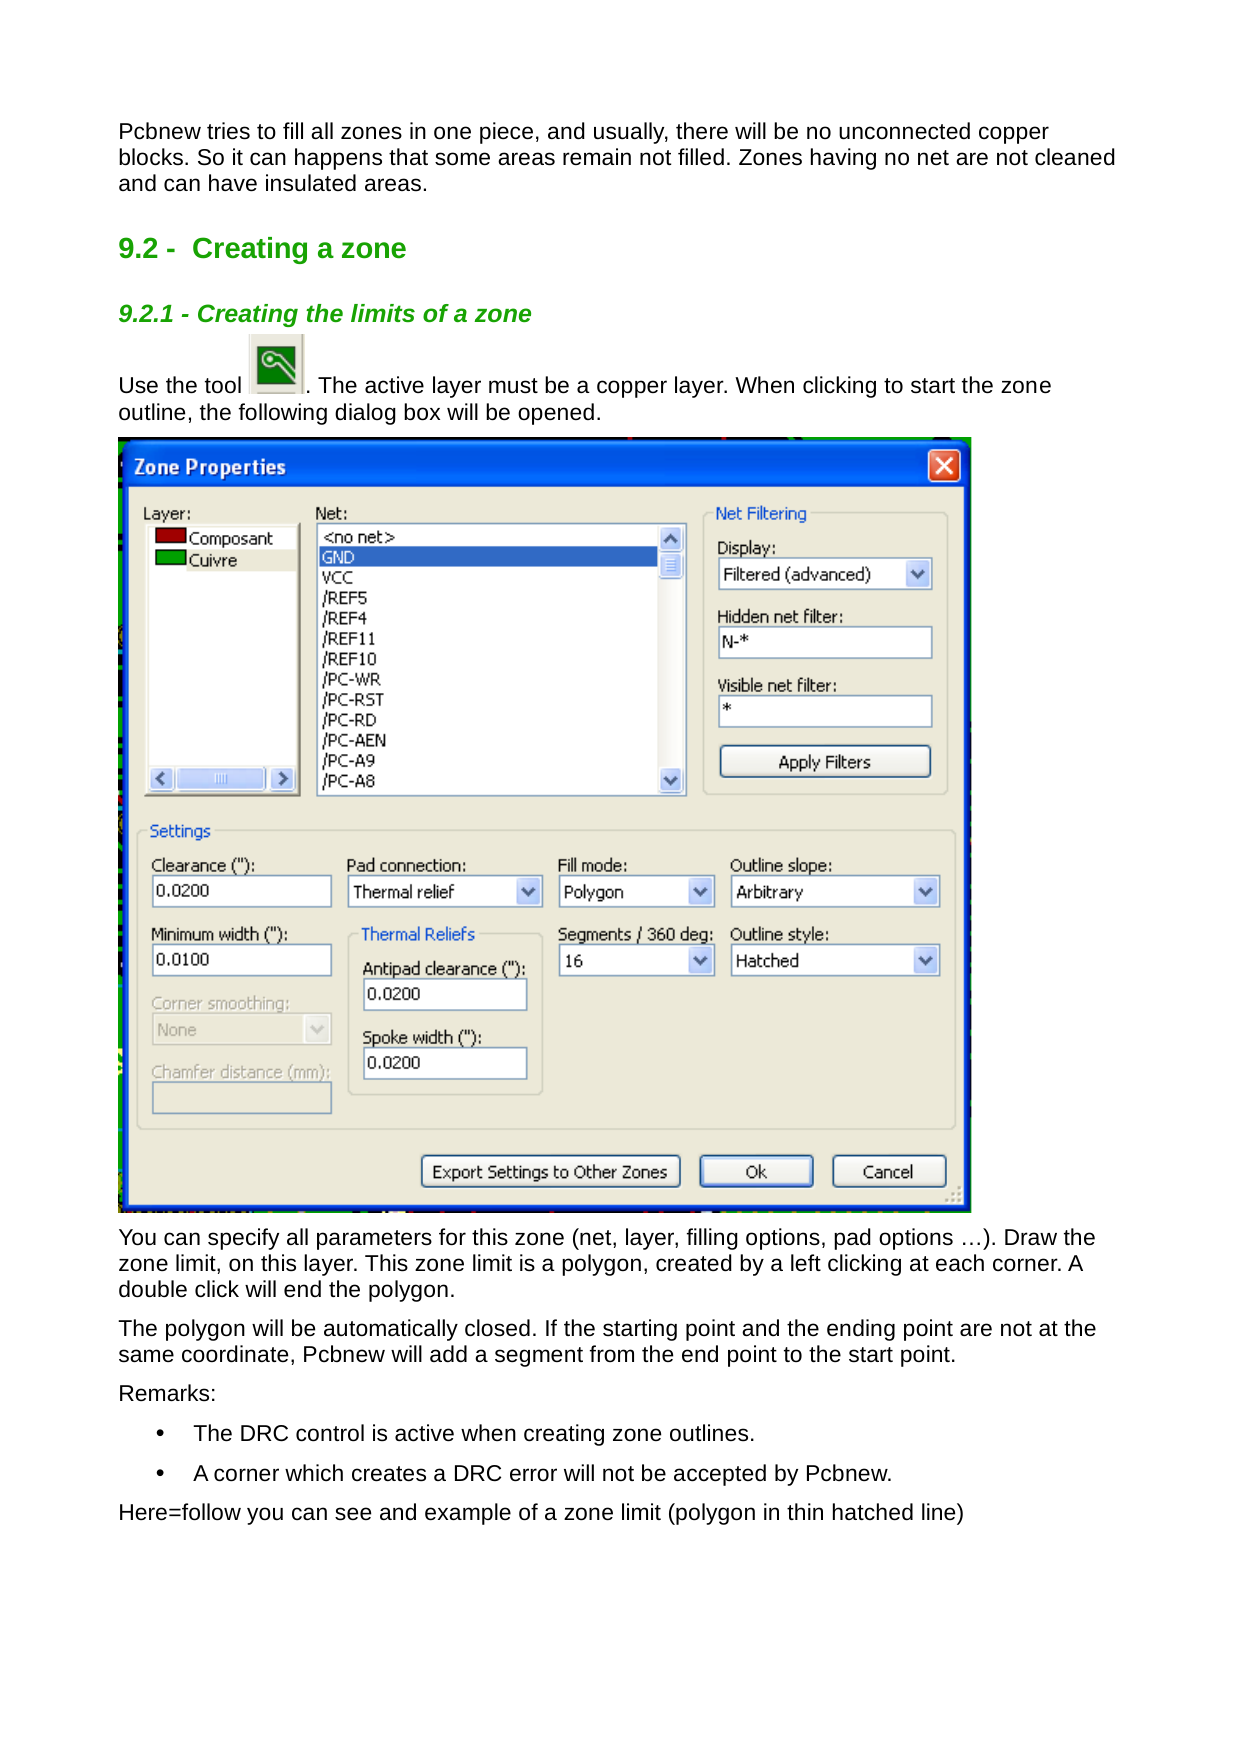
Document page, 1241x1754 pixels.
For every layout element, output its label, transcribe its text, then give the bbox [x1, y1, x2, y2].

text Pcbnew tries to fill all zones in one piece, and usually, there will be no unconnected copper blocks. So it can happens that some areas remain not filled. Zones having no net are not cleaned and can have insulated areas. [118, 118, 1122, 196]
text You can specify all parameters for this zone (net, layer, filling options, pad options …). Draw the zone limit, on this layer. This zone limit is a polygon, created by a left clicking at each corner. A double click will end the polygon. [118, 1225, 1122, 1303]
subtitle Creating a zone [118, 232, 1122, 264]
text Here=follow you can see and example of a zone limit (polygon in thin hatched line) [118, 1499, 1122, 1526]
text Use the tool . The active layer must be a copper layer. When clicking to start the zone outline, the following dialog box will be opened. [118, 334, 1122, 425]
text Remarks: [118, 1380, 1122, 1406]
subtitle Creating the limits of a zone [118, 300, 1122, 328]
picture [118, 437, 972, 1213]
picture [248, 334, 305, 394]
list A corner which creates a DRC error will not be accepted by Pcbnew. [156, 1459, 1122, 1487]
list The DRC control is active when creating zone outlines. [156, 1418, 1122, 1446]
text The polygon will be automatically closed. If the starting point and the ending point are not at the same coordinate, Pcbnew will add a segment from the end point to the start point. [118, 1315, 1122, 1367]
